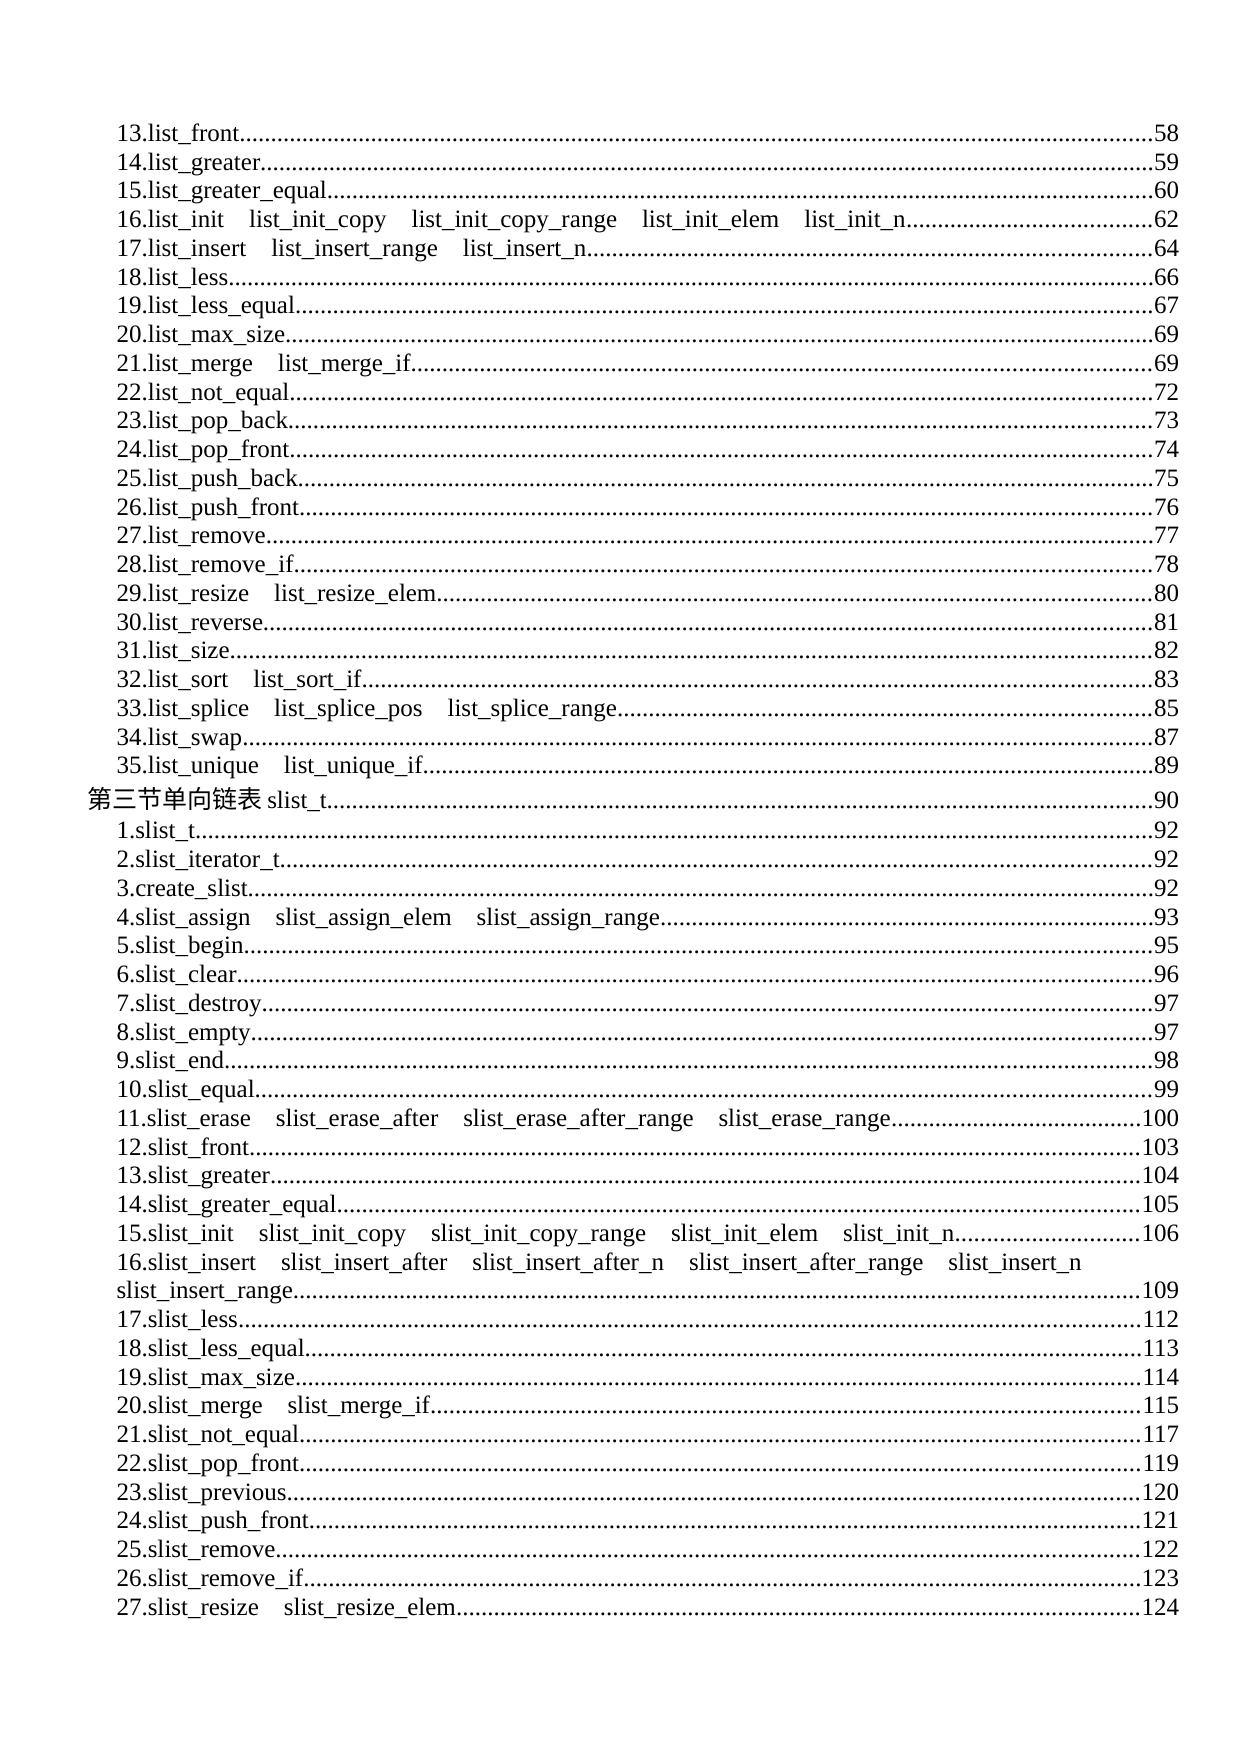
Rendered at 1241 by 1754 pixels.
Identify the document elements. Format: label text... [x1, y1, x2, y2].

text 27.slist_resize slist_resize_elem 124 [116, 1592, 1179, 1621]
text 26.slist_remove_if 123 [116, 1563, 1179, 1592]
text 35.list_unique list_unique_if 89 [116, 751, 1179, 779]
text 18.list_less 66 [116, 262, 1179, 291]
text 5.slist_begin 95 [116, 931, 1179, 959]
text 23.slist_previous 120 [116, 1477, 1179, 1506]
text 24.slist_push_front 121 [116, 1506, 1179, 1534]
text 25.slist_remove 122 [116, 1534, 1179, 1563]
text 26.list_push_front 76 [116, 492, 1179, 521]
text 6.slist_clear 96 [116, 959, 1179, 988]
text 19.list_less_equal 67 [116, 291, 1179, 319]
text 19.slist_max_size 114 [116, 1362, 1179, 1391]
text 29.list_resize list_resize_elem 80 [116, 578, 1179, 607]
text 22.slist_pop_front 119 [116, 1448, 1179, 1477]
text 21.slist_not_equal 117 [116, 1419, 1179, 1448]
text 33.list_splice list_splice_pos list_splice_range 85 [116, 693, 1179, 722]
text 17.slist_less 112 [116, 1304, 1179, 1333]
text 13.list_front 58 [116, 118, 1179, 147]
text 14.slist_greater_equal 105 [116, 1189, 1179, 1218]
text 15.slist_init slist_init_copy slist_init_copy_range slist_init_elem slist_init_n 106 [116, 1218, 1179, 1247]
text 30.list_reverse 81 [116, 607, 1179, 636]
text 10.slist_equal 99 [116, 1074, 1179, 1103]
text 28.list_remove_if 78 [116, 549, 1179, 578]
text 12.slist_front 103 [116, 1132, 1179, 1161]
text 14.list_greater 59 [116, 147, 1179, 176]
text 3.create_slist 92 [116, 873, 1179, 902]
text 21.list_merge list_merge_if 69 [116, 348, 1179, 377]
text 25.list_push_back 75 [116, 463, 1179, 492]
text 9.slist_end 98 [116, 1046, 1179, 1074]
text 32.list_sort list_sort_if 83 [116, 664, 1179, 693]
text 20.slist_merge slist_merge_if 115 [116, 1391, 1179, 1419]
text 22.list_not_equal 72 [116, 377, 1179, 406]
text 13.slist_greater 104 [116, 1161, 1179, 1189]
text 31.list_size 82 [116, 636, 1179, 664]
text 11.slist_erase slist_erase_after slist_erase_after_range slist_erase_range 100 [116, 1103, 1179, 1132]
text 16.list_init list_init_copy list_init_copy_range list_init_elem list_init_n 62 [116, 204, 1179, 233]
text 18.slist_less_equal 113 [116, 1333, 1179, 1362]
text 17.list_insert list_insert_range list_insert_n 64 [116, 233, 1179, 262]
text 4.slist_assign slist_assign_elem slist_assign_range 93 [116, 902, 1179, 931]
text 2.slist_iterator_t 92 [116, 844, 1179, 873]
text 27.list_remove 77 [116, 521, 1179, 549]
text 第三节单向链表slist_t 90 [87, 779, 1179, 816]
text 16.slist_insert slist_insert_after slist_insert_after_n slist_insert_after_range slist_insert_n slist_insert_range 109 [116, 1247, 1179, 1304]
text 15.list_greater_equal 60 [116, 176, 1179, 204]
text 1.slist_t 92 [116, 816, 1179, 844]
text 23.list_pop_back 73 [116, 406, 1179, 434]
text 34.list_swap 87 [116, 722, 1179, 751]
text 8.slist_empty 97 [116, 1017, 1179, 1046]
text 20.list_max_size 69 [116, 319, 1179, 348]
text 7.slist_destroy 97 [116, 988, 1179, 1017]
text 24.list_pop_front 74 [116, 434, 1179, 463]
